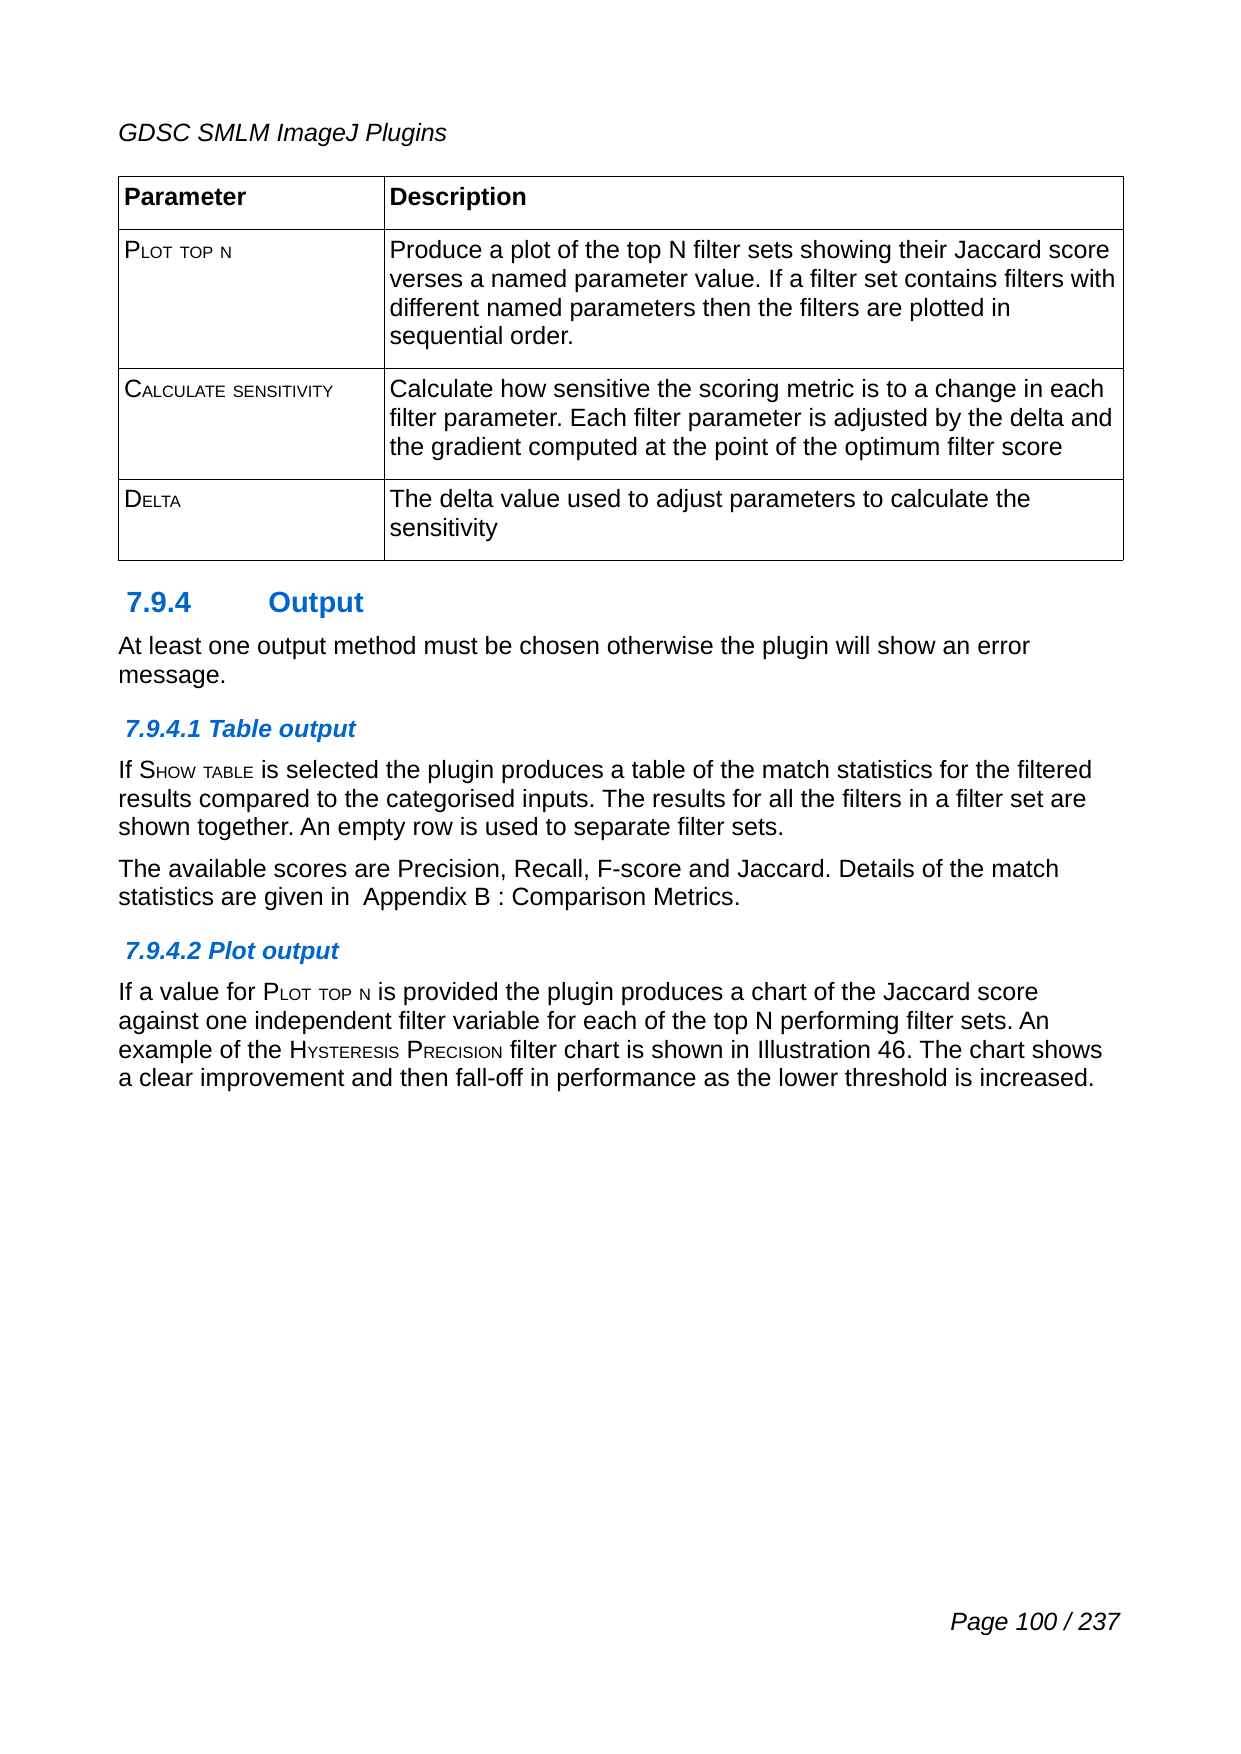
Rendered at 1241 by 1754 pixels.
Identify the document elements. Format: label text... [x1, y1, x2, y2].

table_cell Calculate sensitivity [119, 369, 384, 478]
subtitle Output [118, 585, 1122, 619]
table_cell Produce a plot of the top N filter sets showing their Jaccard score verses a named parameter value. If a filter set contains filters with different named parameters then the filters are plotted in sequential order. [385, 230, 1123, 368]
subtitle Plot output [118, 936, 1122, 964]
table_cell Calculate how sensitive the scoring metric is to a change in each filter parameter. Each filter parameter is adjusted by the delta and the gradient computed at the point of the optimum filter score [385, 369, 1123, 478]
table_cell The delta value used to adjust parameters to calculate the sensitivity [385, 480, 1123, 560]
table_header Description [385, 177, 1123, 229]
table_cell Plot top n [119, 230, 384, 368]
text At least one output method must be chosen otherwise the plugin will show an error message. [118, 631, 1122, 689]
table_cell Delta [119, 480, 384, 560]
text The available scores are Precision, Recall, F-score and Jaccard. Details of the match statistics are given in Appendix B : Comparison Metrics. [118, 853, 1122, 911]
text If a value for Plot top n is provided the plugin produces a chart of the Jaccard score against one independent filter variable for each of the top N performing filter sets. An example of the Hysteresis Precision filter chart is shown in Illustration 46. The chart shows a clear improvement and then fall-off in performance as the lower threshold is increased. [118, 977, 1122, 1092]
text If Show table is selected the plugin produces a table of the match statistics for the filtered results compared to the categorised inputs. The results for all the filters in a filter set are shown together. An empty row is used to separate filter sets. [118, 755, 1122, 841]
subtitle Table output [118, 714, 1122, 742]
table_header Parameter [119, 177, 384, 229]
